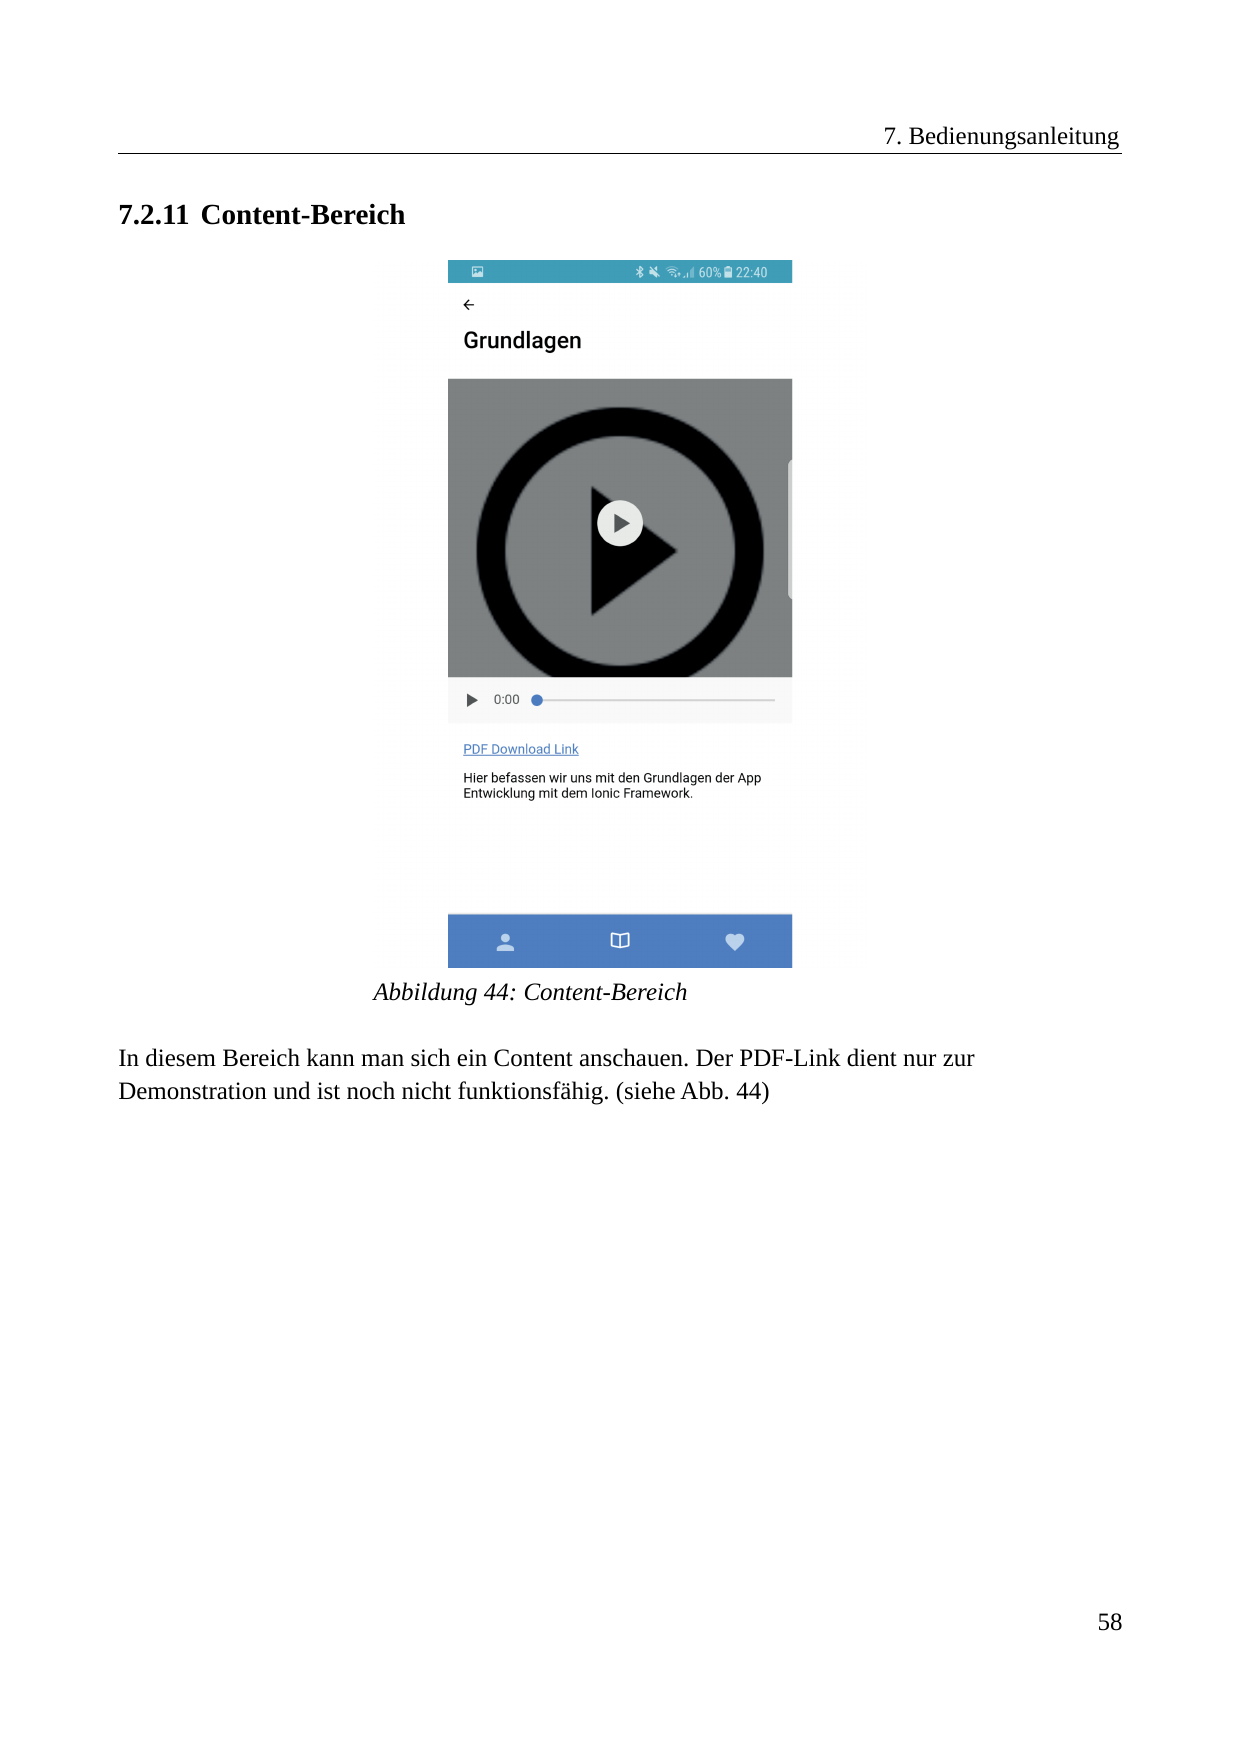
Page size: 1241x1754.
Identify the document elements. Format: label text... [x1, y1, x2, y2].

picture [373, 260, 867, 968]
subtitle Content-Bereich [118, 197, 1122, 230]
text Abbildung 44: Content-Bereich [373, 968, 867, 1006]
text In diesem Bereich kann man sich ein Content anschauen. Der PDF-Link dient nur zur Demonstration und ist noch nicht funktionsfähig. (siehe Abb. 44) [118, 1043, 1122, 1105]
